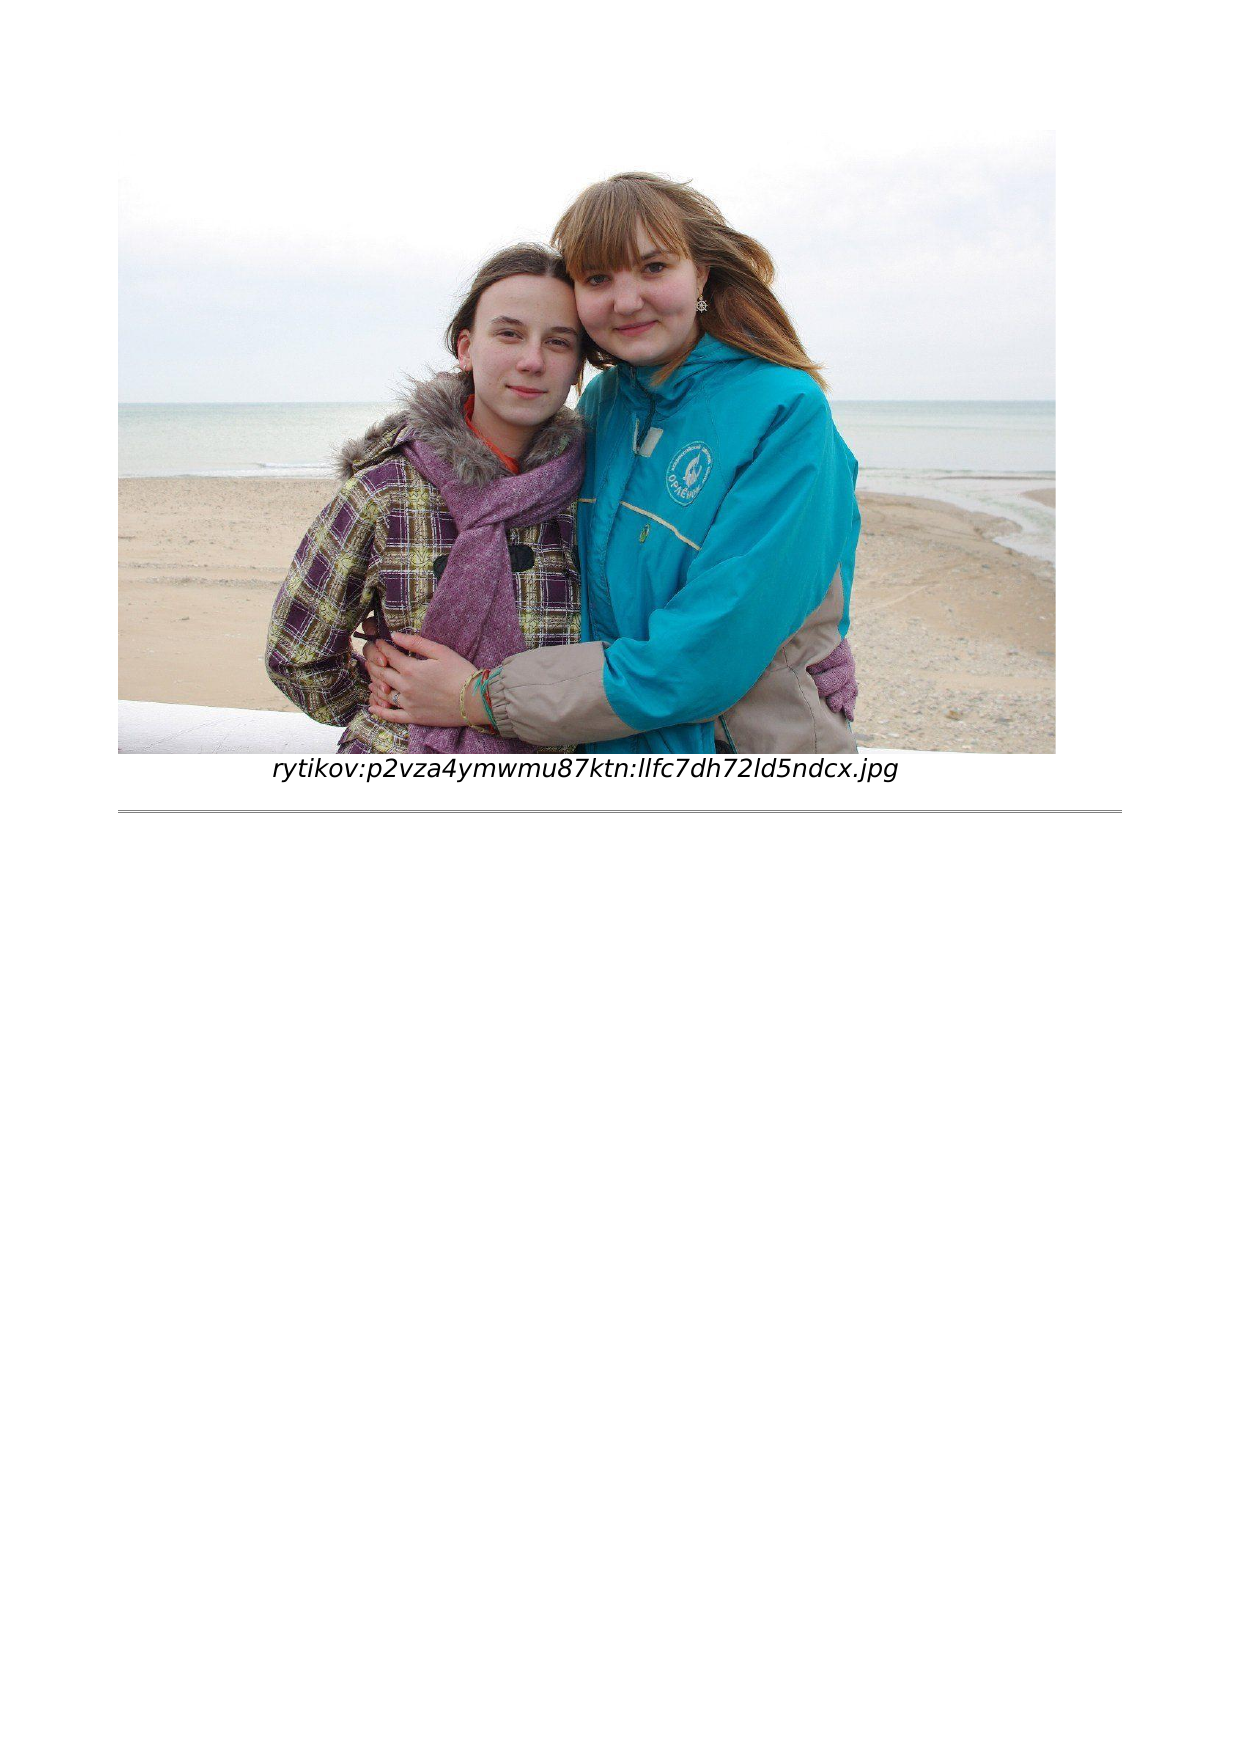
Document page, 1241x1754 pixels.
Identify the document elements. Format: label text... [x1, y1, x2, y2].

picture [660, 560, 667, 571]
picture [604, 507, 612, 514]
picture [604, 412, 611, 430]
picture [587, 603, 596, 623]
picture [619, 501, 712, 561]
picture [647, 700, 659, 708]
picture [636, 523, 660, 552]
picture [610, 559, 621, 575]
picture [701, 400, 706, 409]
picture [690, 407, 704, 414]
picture [630, 419, 663, 458]
picture [632, 662, 644, 674]
picture [762, 452, 770, 458]
picture [635, 698, 643, 706]
picture [649, 401, 657, 412]
picture [609, 477, 617, 489]
picture [626, 639, 641, 648]
picture [686, 659, 693, 668]
picture [646, 710, 667, 715]
picture [597, 528, 602, 538]
picture [675, 576, 679, 591]
text rytikov:p2vza4ymwmu87ktn:llfc7dh72ld5ndcx.jpg [118, 754, 1056, 783]
picture [710, 492, 739, 541]
picture [786, 448, 794, 455]
picture [682, 691, 703, 711]
picture [118, 130, 1056, 754]
picture [691, 561, 698, 573]
picture [773, 460, 781, 467]
picture [661, 696, 668, 707]
